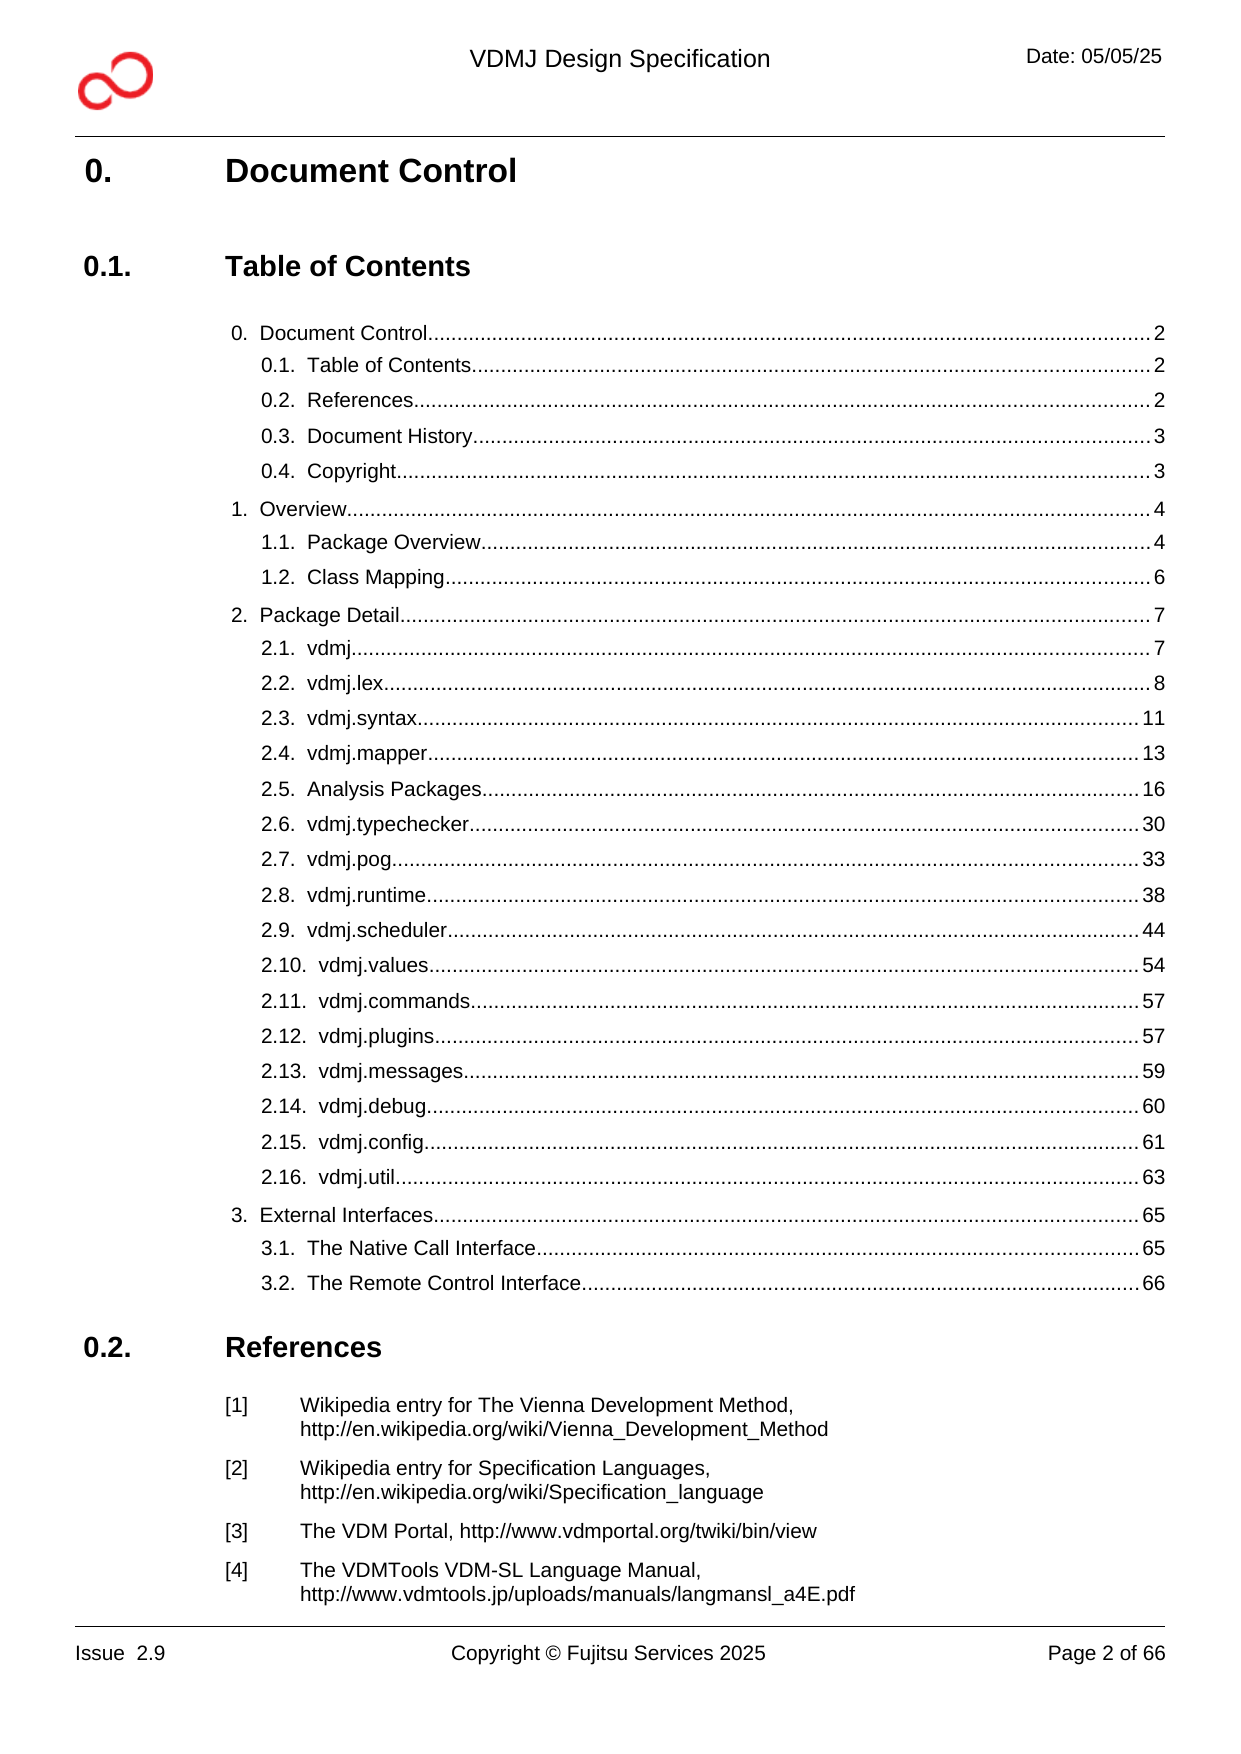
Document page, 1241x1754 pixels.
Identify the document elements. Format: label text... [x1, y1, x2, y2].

text 0.1. Table of Contents 2 [255, 354, 1165, 377]
text 1.2. Class Mapping 6 [255, 566, 1165, 589]
text 2.6. vdmj.typechecker 30 [255, 813, 1165, 836]
subtitle Table of Contents [75, 250, 1165, 282]
picture [78, 44, 153, 120]
text 3.1. The Native Call Interface 65 [255, 1236, 1165, 1259]
subtitle Document Control [75, 152, 1165, 190]
text 0.4. Copyright 3 [255, 460, 1165, 483]
text 2.11. vdmj.commands 57 [255, 989, 1165, 1012]
text 0. Document Control 2 [225, 321, 1165, 345]
text 2.15. vdmj.config 61 [255, 1130, 1165, 1154]
list Wikipedia entry for The Vienna Development Method, http://en.wikipedia.org/wiki/Vienna_Development_Method [225, 1393, 1165, 1441]
text 1.1. Package Overview 4 [255, 530, 1165, 553]
text 1. Overview 4 [225, 498, 1165, 521]
text 2.7. vdmj.pog 33 [255, 848, 1165, 871]
text 3.2. The Remote Control Interface 66 [255, 1272, 1165, 1295]
text 2.3. vdmj.syntax 11 [255, 707, 1165, 730]
list Wikipedia entry for Specification Languages, http://en.wikipedia.org/wiki/Specification_language [225, 1456, 1165, 1504]
subtitle References [75, 1331, 1165, 1363]
text 2.10. vdmj.values 54 [255, 954, 1165, 977]
text 2.4. vdmj.mapper 13 [255, 742, 1165, 765]
text 2. Package Detail 7 [225, 604, 1165, 627]
text 2.9. vdmj.scheduler 44 [255, 918, 1165, 942]
text 3. External Interfaces 65 [225, 1204, 1165, 1227]
text 2.1. vdmj 7 [255, 636, 1165, 659]
list The VDM Portal, http://www.vdmportal.org/twiki/bin/view [225, 1519, 1165, 1543]
text 0.3. Document History 3 [255, 424, 1165, 448]
text 2.8. vdmj.runtime 38 [255, 883, 1165, 906]
text 2.14. vdmj.debug 60 [255, 1095, 1165, 1118]
text 2.13. vdmj.messages 59 [255, 1060, 1165, 1083]
text 0.2. References 2 [255, 389, 1165, 412]
text 2.16. vdmj.util 63 [255, 1166, 1165, 1189]
text 2.12. vdmj.plugins 57 [255, 1024, 1165, 1048]
text 2.2. vdmj.lex 8 [255, 671, 1165, 694]
text 2.5. Analysis Packages 16 [255, 777, 1165, 801]
list The VDMTools VDM-SL Language Manual, http://www.vdmtools.jp/uploads/manuals/langmansl_a4E.pdf [225, 1558, 1165, 1606]
